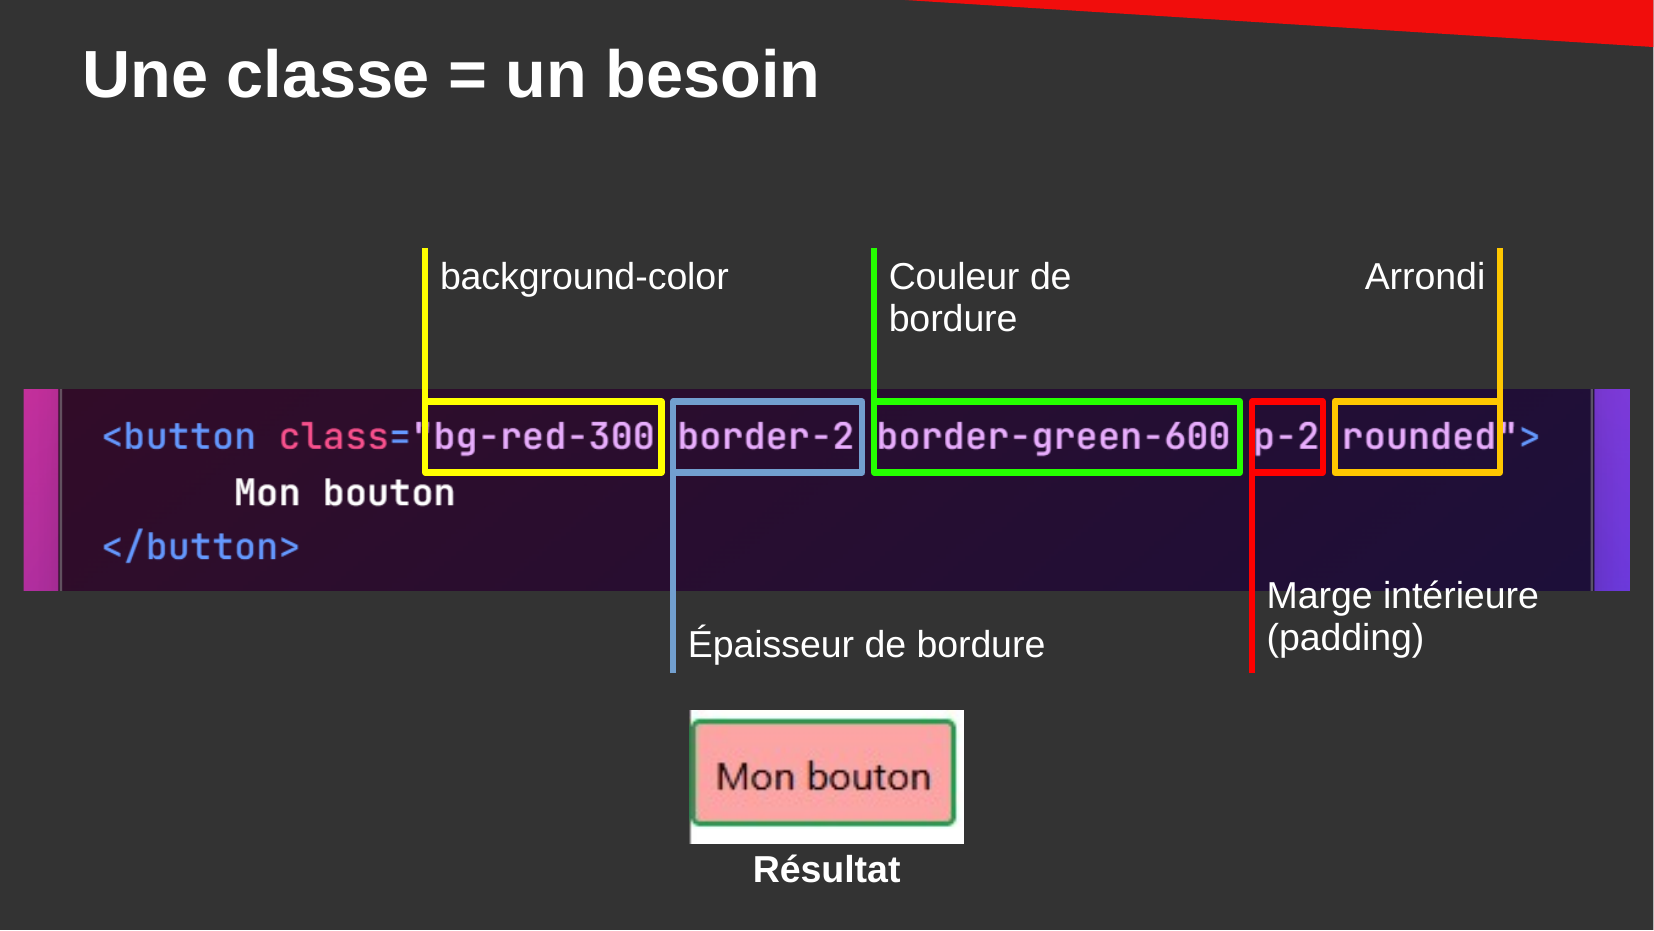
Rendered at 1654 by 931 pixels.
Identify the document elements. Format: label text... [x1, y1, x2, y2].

text_box background-color [425, 248, 815, 305]
picture [428, 405, 658, 469]
picture [1255, 405, 1320, 469]
text_box Couleur de bordure [874, 248, 1158, 347]
text_box Résultat [620, 840, 1034, 898]
text_box Arrondi [1216, 248, 1501, 347]
text_box Marge intérieure (padding) [1251, 566, 1654, 666]
title Une classe = un besoin [82, 37, 1571, 114]
picture [877, 405, 1237, 469]
text_box Épaisseur de bordure [673, 616, 1087, 674]
picture [689, 710, 964, 840]
picture [23, 389, 1630, 591]
picture [676, 405, 859, 469]
text_box [904, 0, 1654, 48]
picture [1338, 405, 1497, 469]
